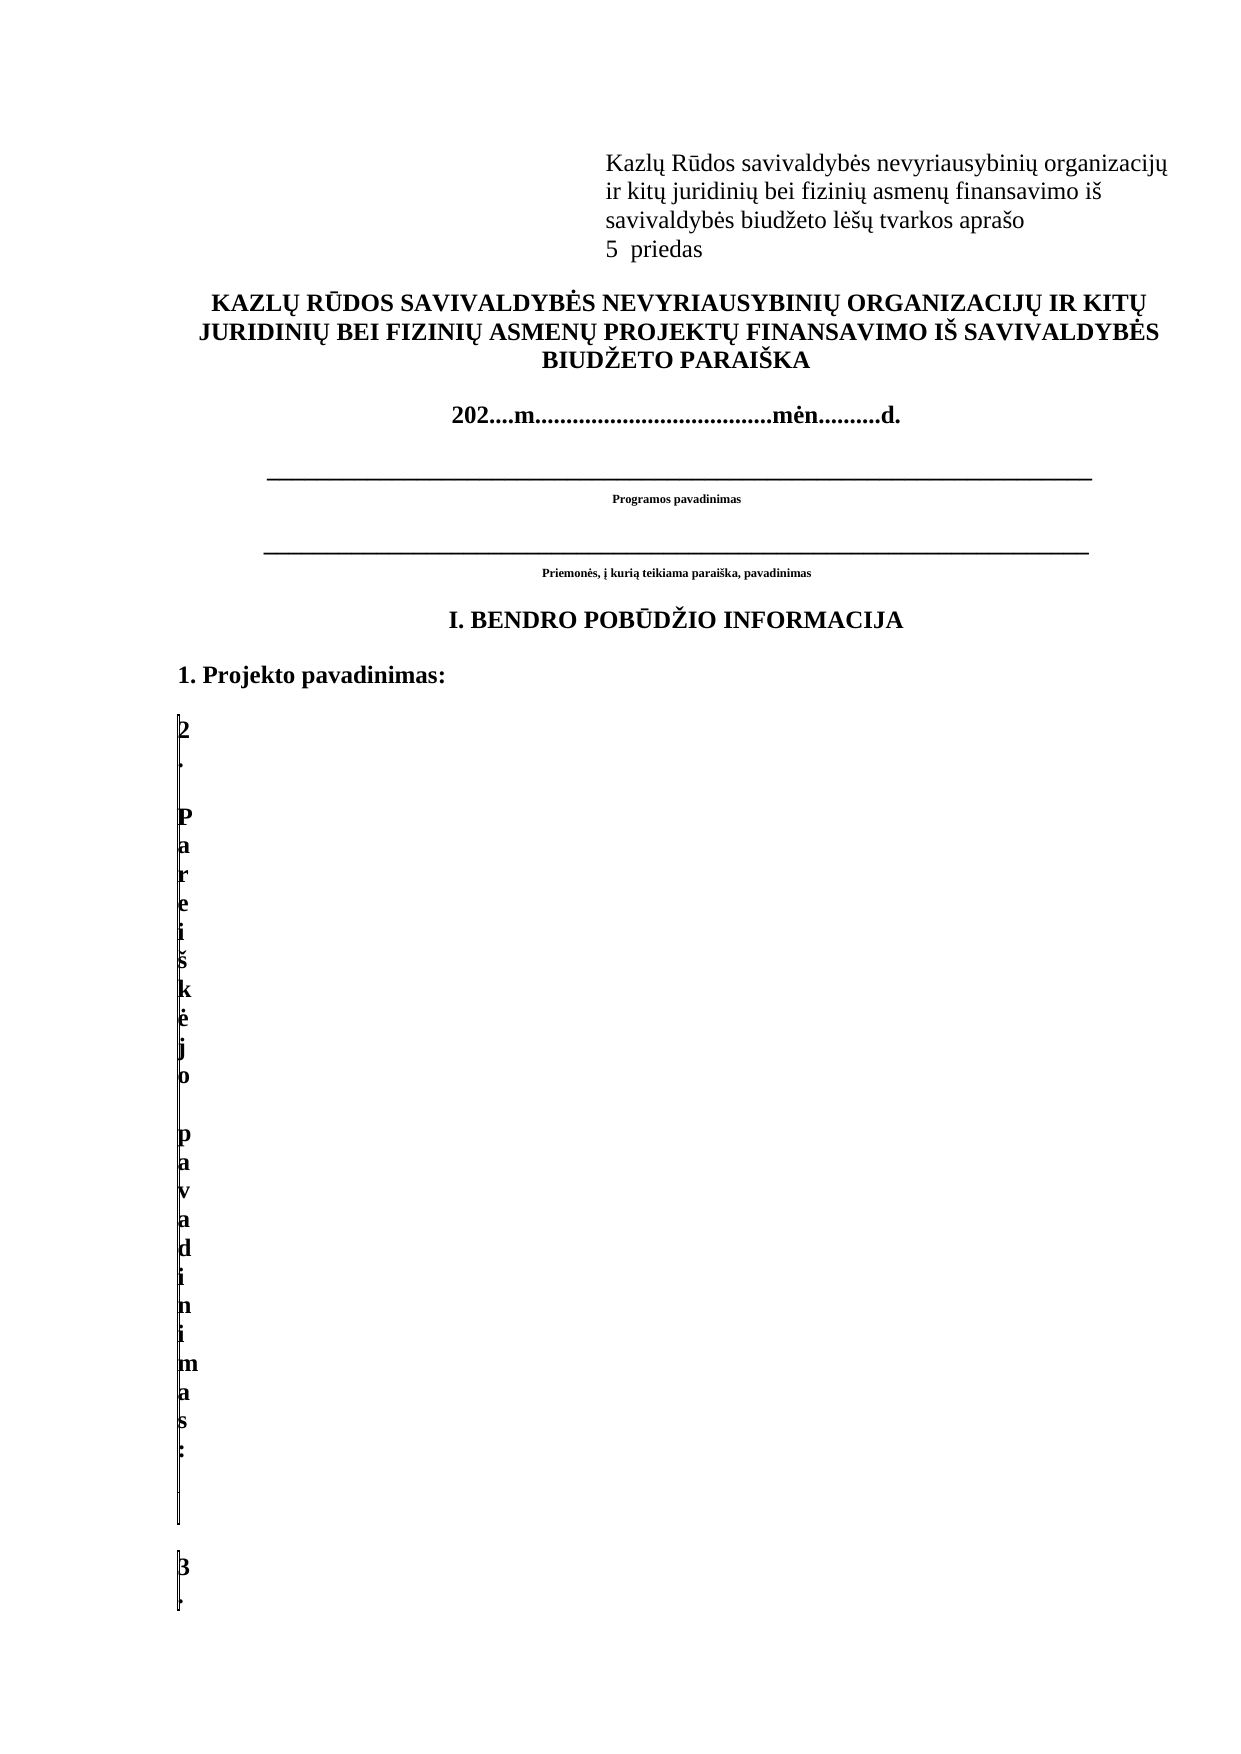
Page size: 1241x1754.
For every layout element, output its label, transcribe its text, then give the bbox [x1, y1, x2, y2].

text Programos pavadinimas [177, 483, 1181, 506]
text 5 priedas [605, 234, 1181, 263]
text 1. Projekto pavadinimas: [177, 660, 1181, 688]
text __________________________________________________________________ [177, 528, 1181, 557]
text I. BENDRO POBŪDŽIO INFORMACIJA [177, 606, 1181, 634]
text 202....m......................................mėn..........d. [177, 400, 1181, 429]
text KAZLŲ RŪDOS SAVIVALDYBĖS NEVYRIAUSYBINIŲ ORGANIZACIJŲ IR KITŲ JURIDINIŲ BEI FIZINIŲ ASMENŲ PROJEKTŲ FINANSAVIMO IŠ SAVIVALDYBĖS BIUDŽETO PARAIŠKA [177, 288, 1181, 374]
text Priemonės, į kurią teikiama paraiška, pavadinimas [177, 557, 1181, 580]
text __________________________________________________________________ [177, 454, 1181, 483]
text Kazlų Rūdos savivaldybės nevyriausybinių organizacijų ir kitų juridinių bei fizinių asmenų finansavimo iš savivaldybės biudžeto lėšų tvarkos aprašo [605, 148, 1181, 234]
